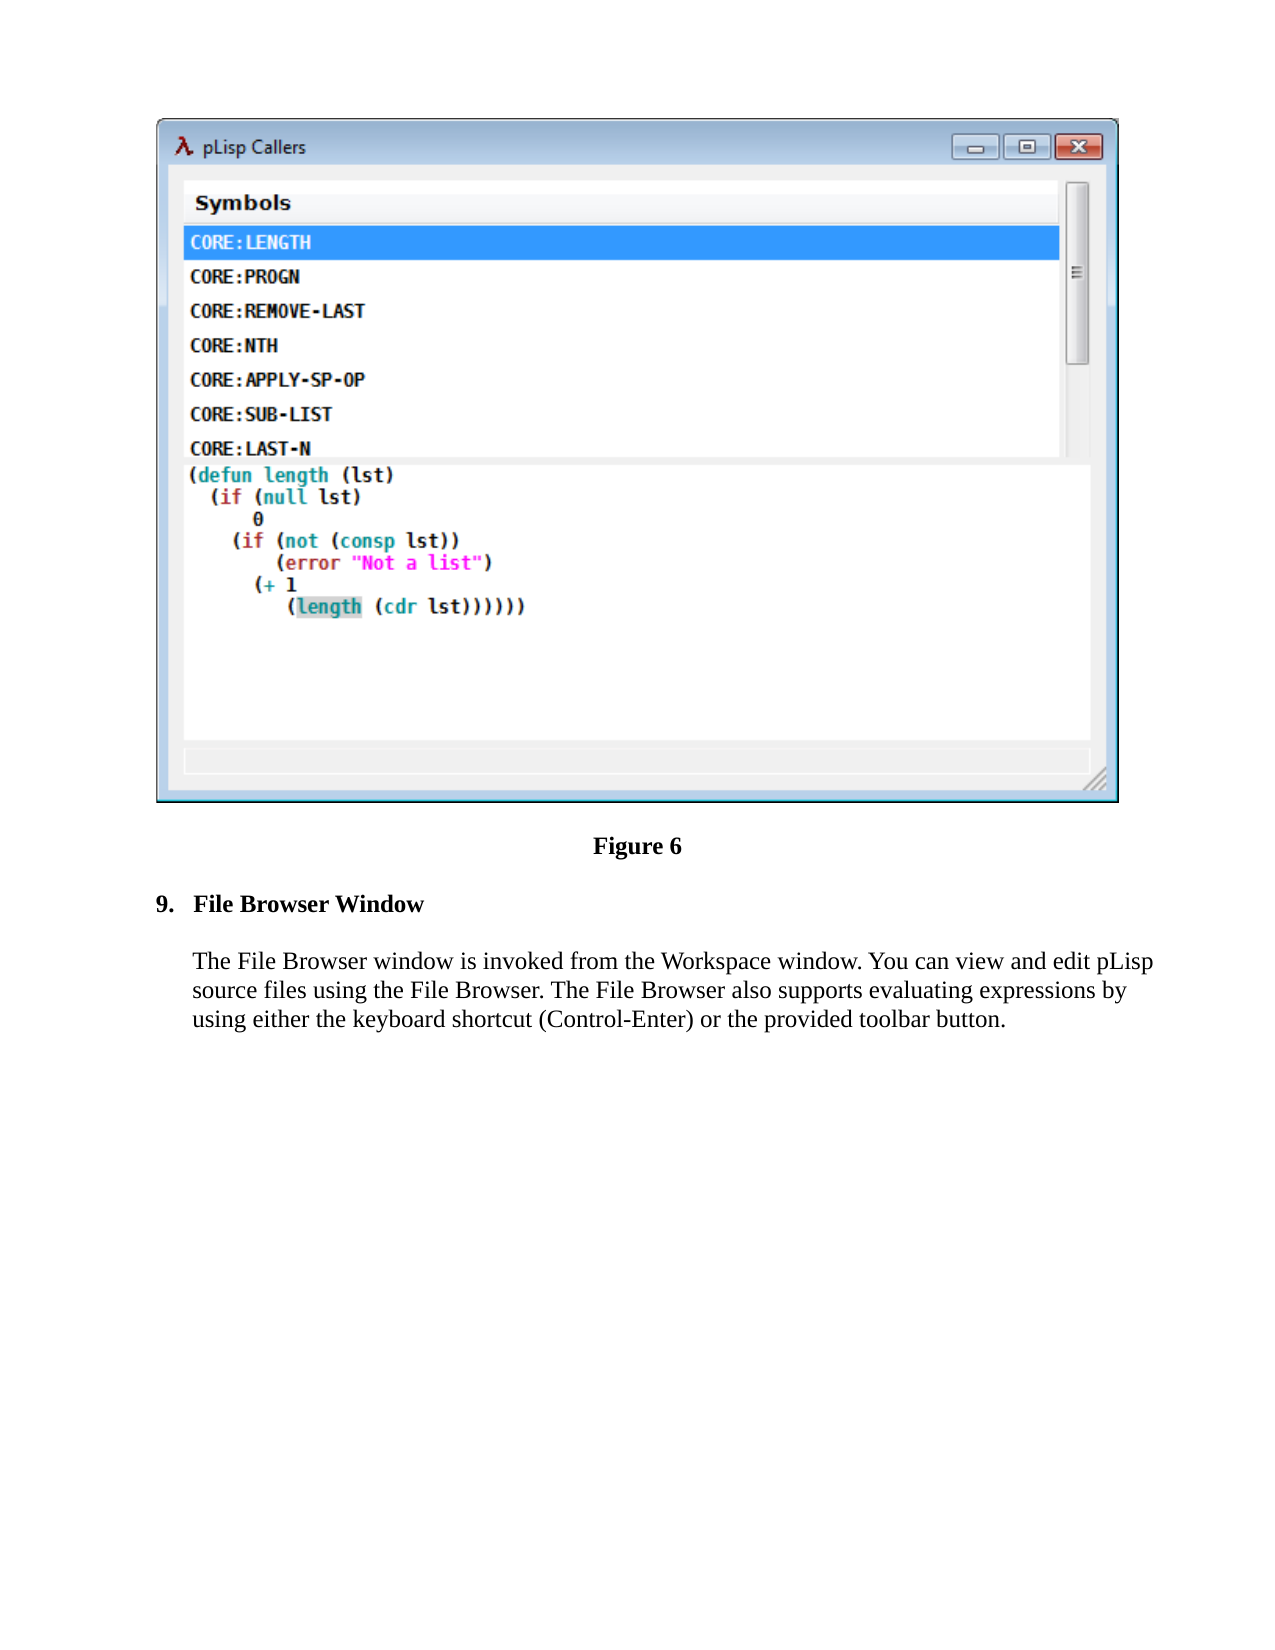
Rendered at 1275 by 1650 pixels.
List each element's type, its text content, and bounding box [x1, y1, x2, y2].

text The File Browser window is invoked from the Workspace window. You can view and edit pLisp source files using the File Browser. The File Browser also supports evaluating expressions by using either the keyboard shortcut (Control-Enter) or the provided toolbar button. [118, 946, 1157, 1032]
picture [156, 118, 1119, 803]
text Figure 6 [118, 831, 1157, 860]
list File Browser Window [156, 889, 1157, 917]
